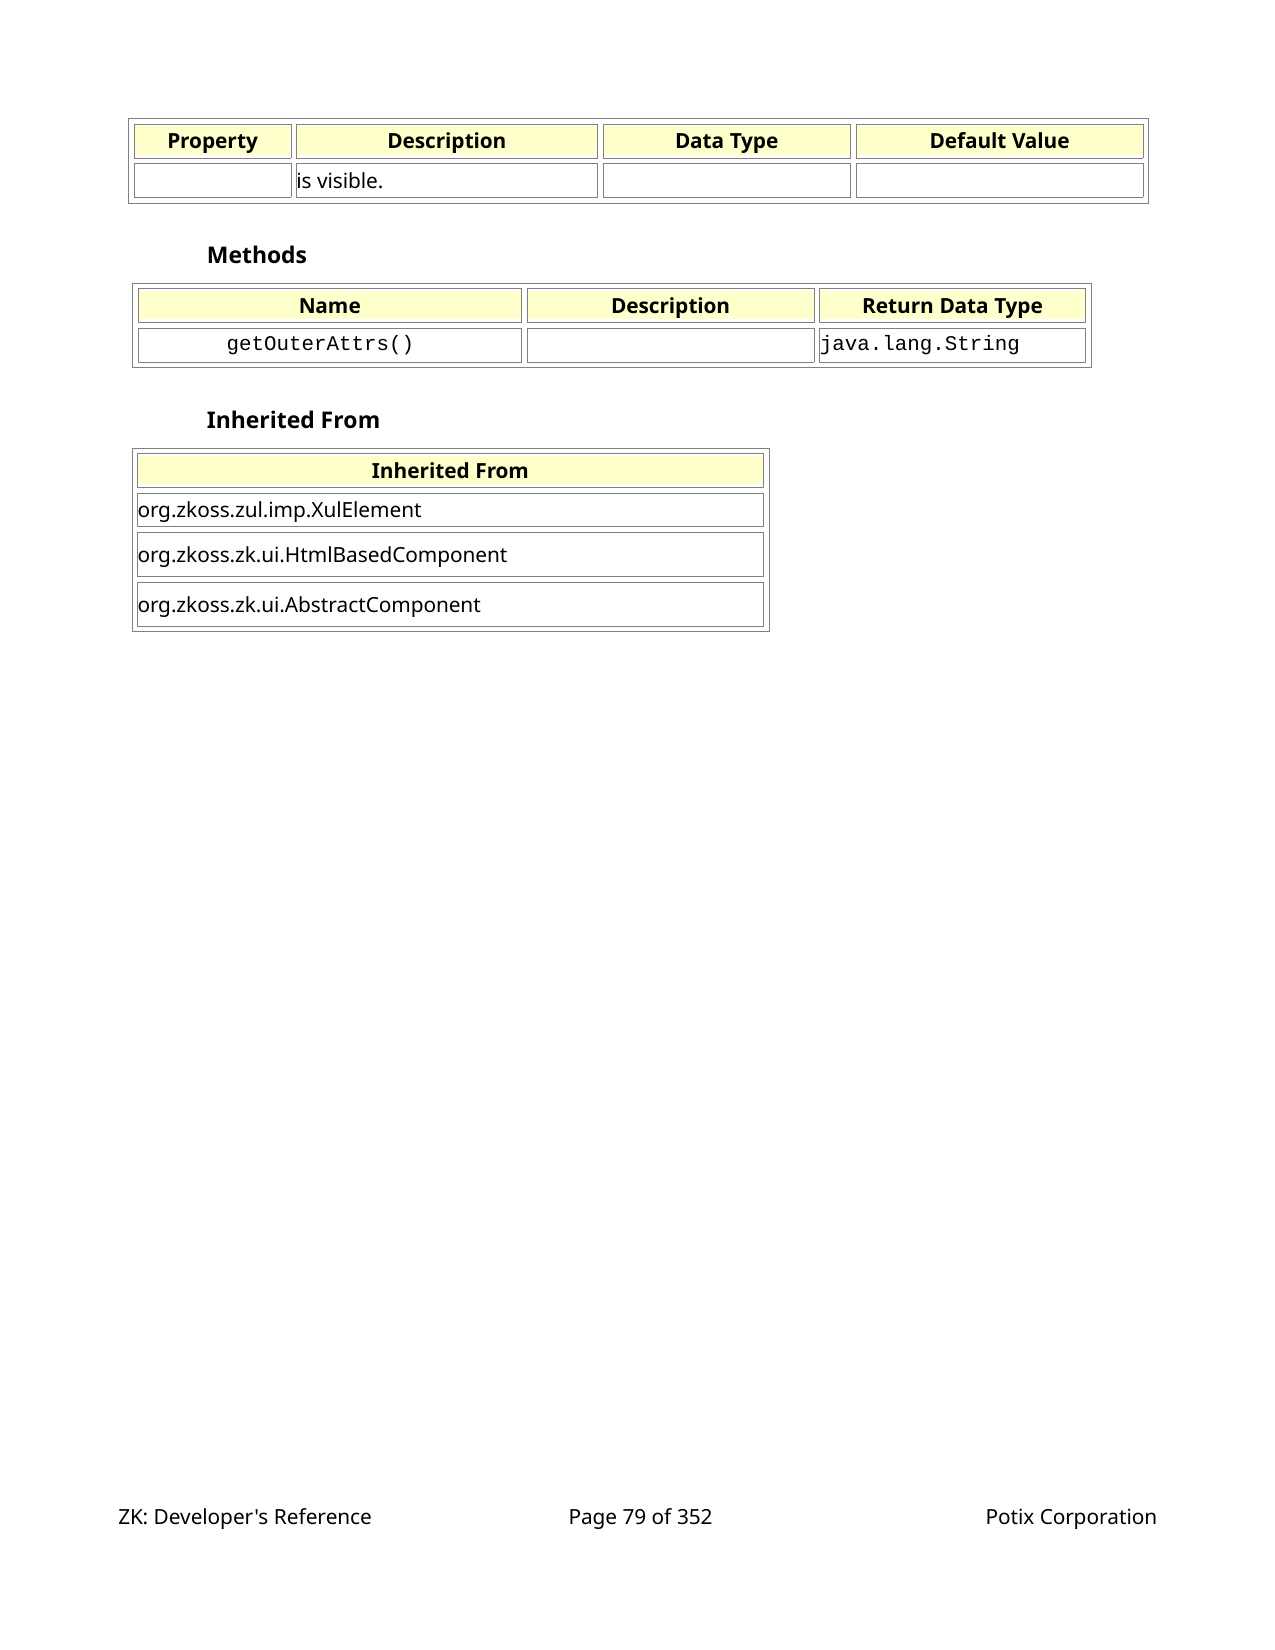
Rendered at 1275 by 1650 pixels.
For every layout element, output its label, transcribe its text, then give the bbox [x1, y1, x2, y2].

table_header Data Type [600, 119, 853, 158]
table_header Return Data Type [817, 284, 1088, 322]
table_header Description [293, 119, 600, 158]
subtitle Inherited From [207, 404, 1157, 435]
table_cell is visible. [293, 158, 600, 197]
table_cell [524, 322, 817, 362]
table_cell [853, 158, 1146, 197]
table_cell java.lang.String [817, 322, 1088, 362]
table_header Default Value [853, 119, 1146, 158]
table_cell org.zkoss.zk.ui.HtmlBasedComponent [134, 526, 766, 576]
table_header Property [131, 119, 293, 158]
table_cell [528, 329, 814, 362]
table_cell [600, 158, 853, 197]
table_cell org.zkoss.zk.ui.AbstractComponent [134, 576, 766, 626]
table_cell [131, 158, 293, 197]
table_header Inherited From [134, 449, 766, 487]
table_cell getOuterAttrs() [135, 322, 524, 362]
table_header Description [524, 284, 817, 322]
table_header Name [135, 284, 524, 322]
table_cell org.zkoss.zul.imp.XulElement [134, 487, 766, 526]
subtitle Methods [207, 239, 1157, 270]
